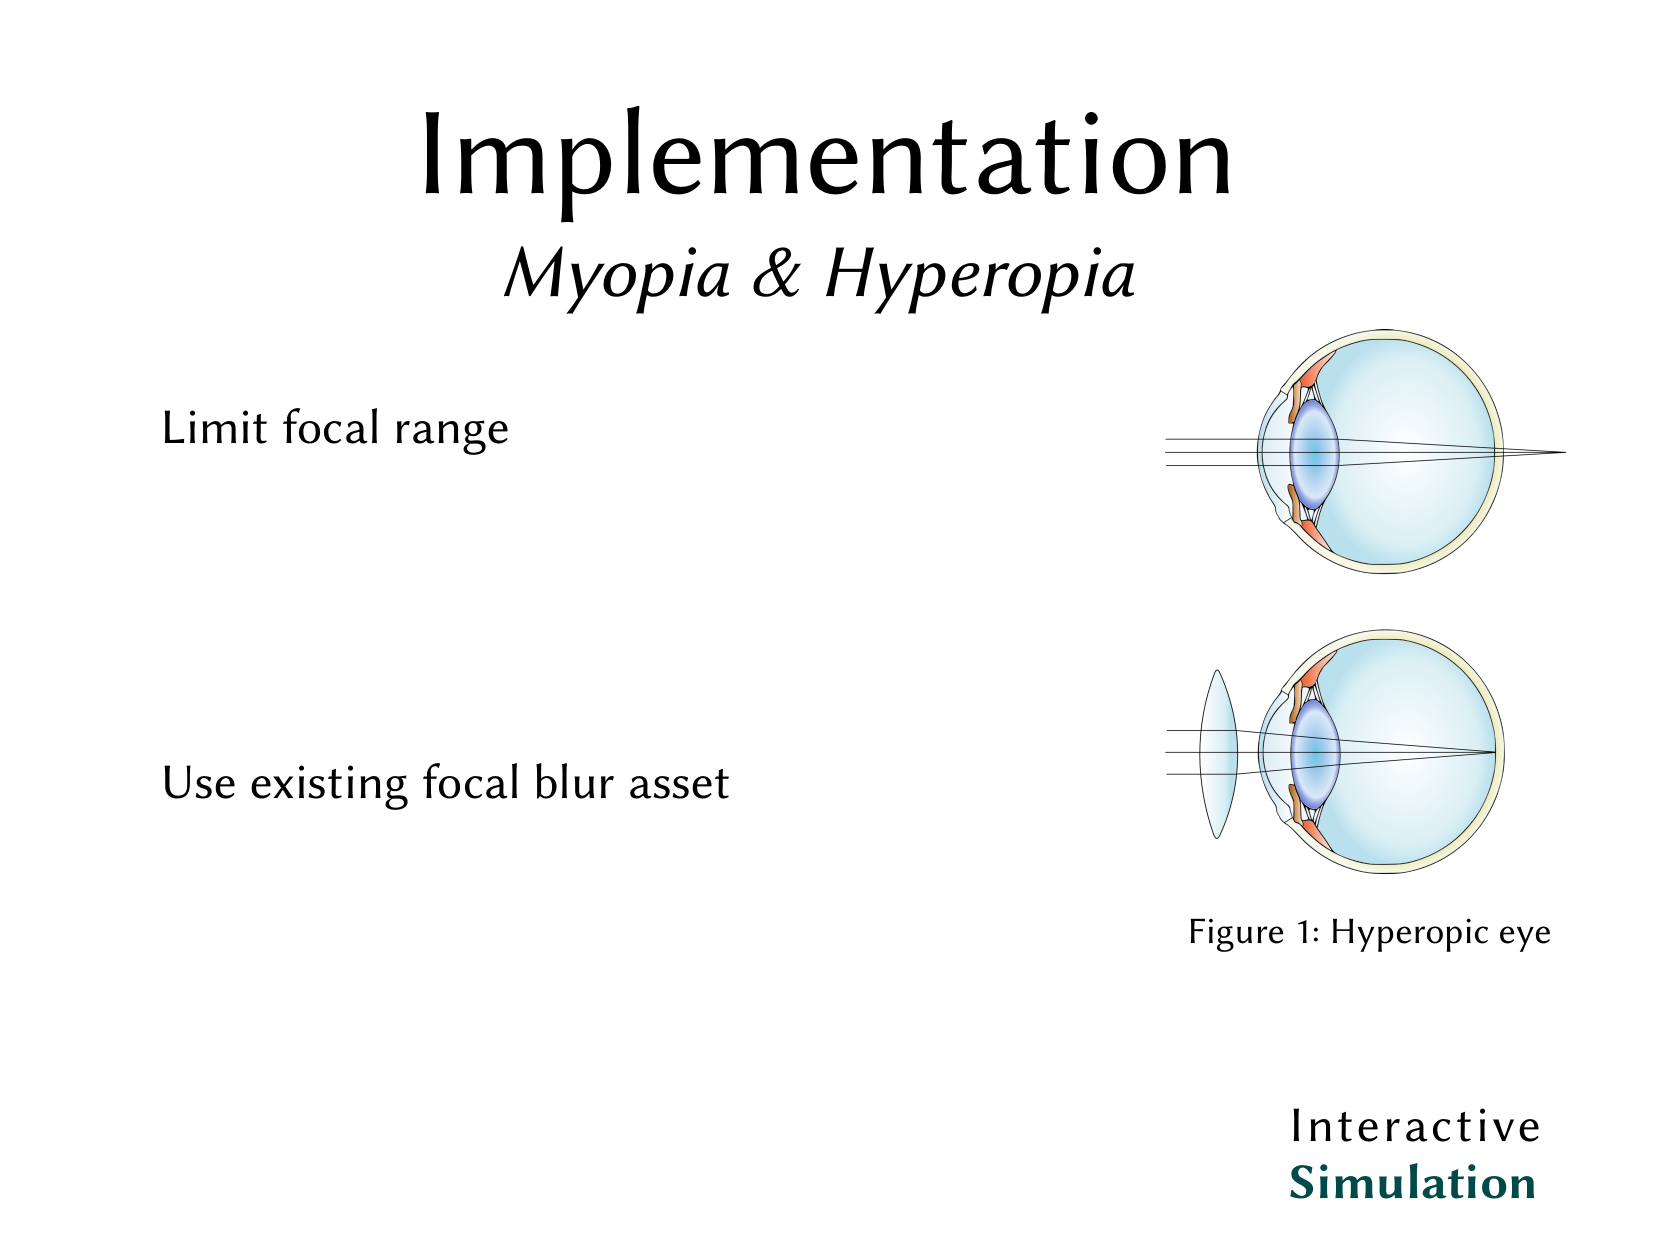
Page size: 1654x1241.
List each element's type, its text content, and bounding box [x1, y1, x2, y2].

text_box Limit focal range [145, 390, 526, 463]
picture [1165, 329, 1566, 874]
text_box Figure 1: Hyperopic eye [1172, 903, 1567, 961]
text_box Use existing focal blur asset [145, 746, 747, 819]
text_box Myopia & Hyperopia [486, 222, 1150, 323]
title Implementation [82, 49, 1571, 257]
